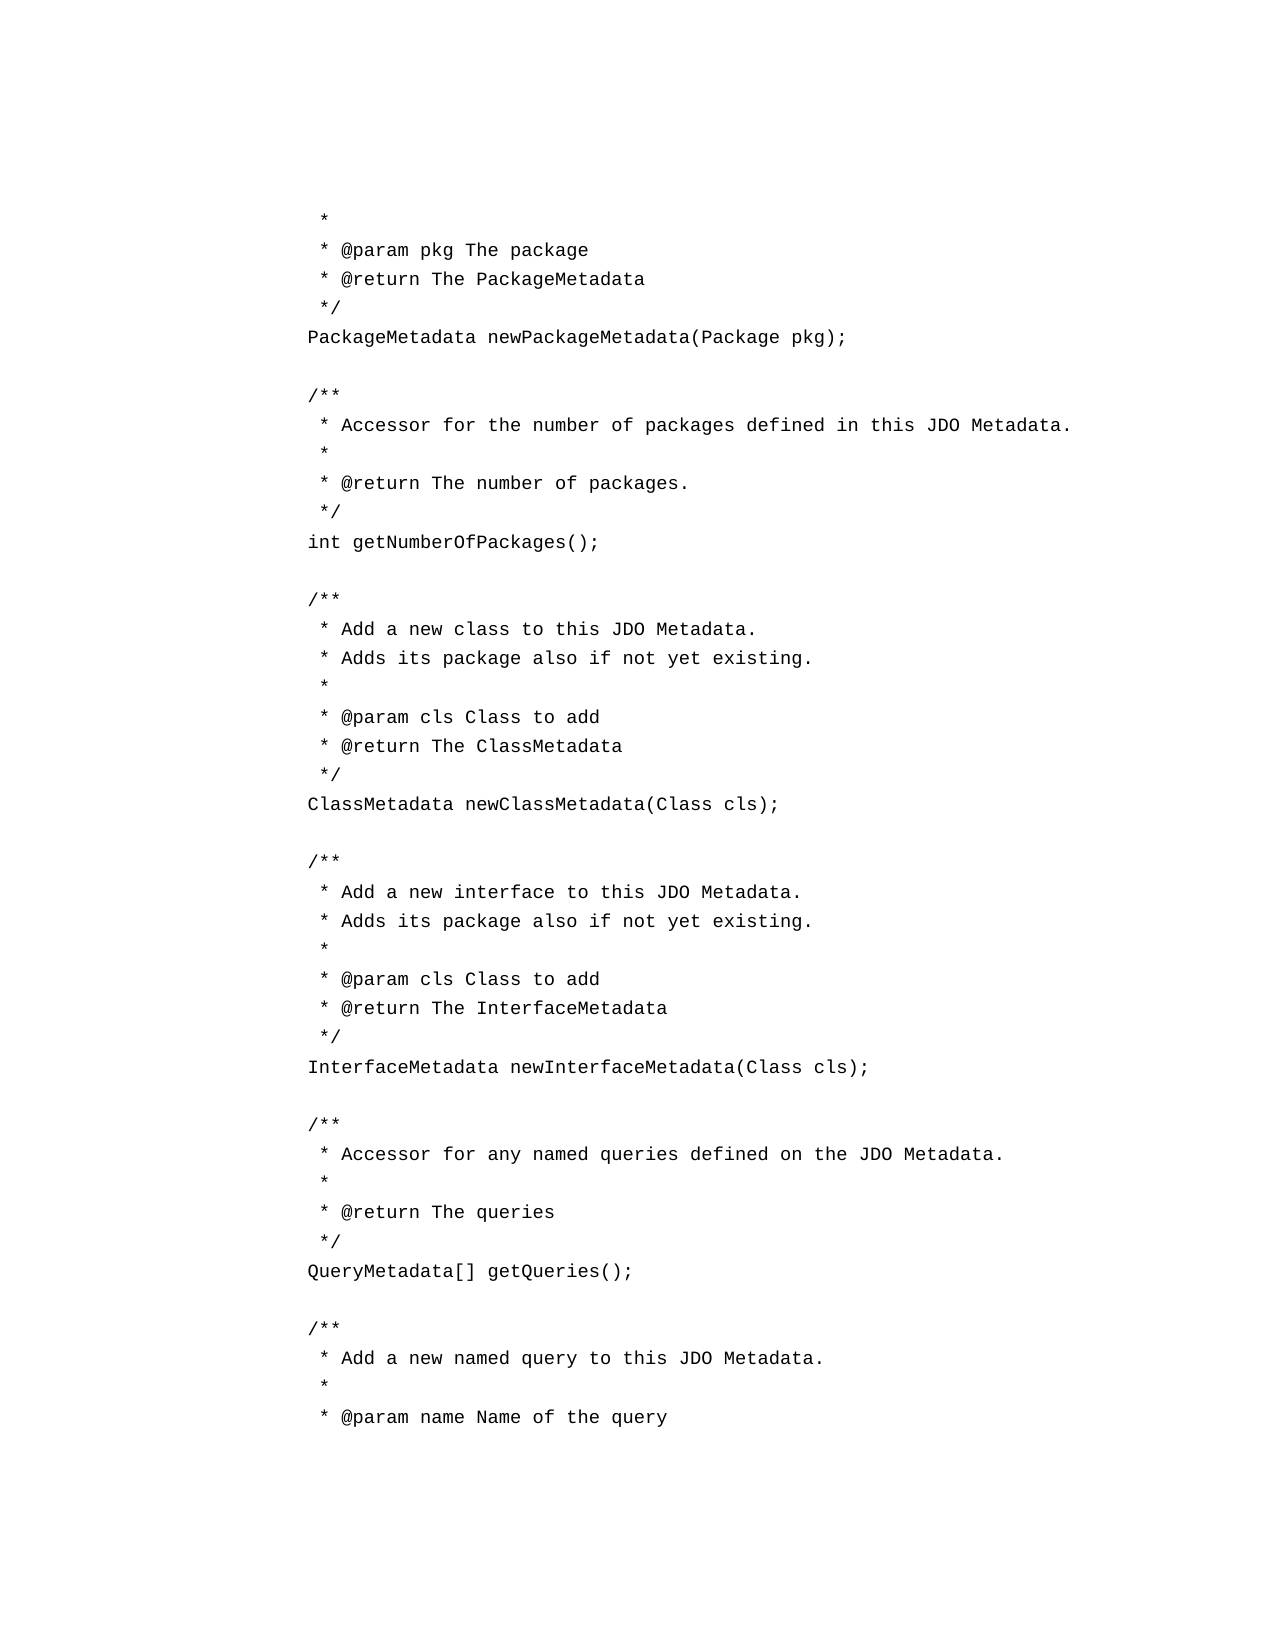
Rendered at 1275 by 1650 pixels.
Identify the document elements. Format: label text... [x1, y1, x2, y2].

text * Adds its package also if not yet existing. [262, 647, 1125, 670]
text QueryMetadata[] getQueries(); [262, 1260, 1125, 1283]
text * [262, 939, 1125, 962]
text */ [262, 764, 1125, 787]
text /** [262, 385, 1125, 408]
text * [262, 677, 1125, 699]
text * @param cls Class to add [262, 706, 1125, 729]
text * Accessor for the number of packages defined in this JDO Metadata. [262, 414, 1125, 437]
text * @param pkg The package [262, 239, 1125, 262]
text */ [262, 1231, 1125, 1254]
text * [262, 1172, 1125, 1195]
text * @return The PackageMetadata [262, 268, 1125, 291]
text * Add a new named query to this JDO Metadata. [262, 1347, 1125, 1370]
text */ [262, 297, 1125, 320]
text * Add a new class to this JDO Metadata. [262, 618, 1125, 641]
text InterfaceMetadata newInterfaceMetadata(Class cls); [262, 1056, 1125, 1079]
text /** [262, 852, 1125, 874]
text /** [262, 589, 1125, 612]
text * [262, 1377, 1125, 1399]
text */ [262, 502, 1125, 524]
text * Adds its package also if not yet existing. [262, 910, 1125, 933]
text * @param cls Class to add [262, 968, 1125, 991]
text * @return The ClassMetadata [262, 735, 1125, 758]
text ClassMetadata newClassMetadata(Class cls); [262, 793, 1125, 816]
text * Accessor for any named queries defined on the JDO Metadata. [262, 1143, 1125, 1166]
text * [262, 210, 1125, 233]
text * Add a new interface to this JDO Metadata. [262, 881, 1125, 904]
text int getNumberOfPackages(); [262, 531, 1125, 554]
text * [262, 443, 1125, 466]
text */ [262, 1027, 1125, 1049]
text PackageMetadata newPackageMetadata(Package pkg); [262, 327, 1125, 349]
text * @return The number of packages. [262, 472, 1125, 495]
text /** [262, 1114, 1125, 1137]
text /** [262, 1318, 1125, 1341]
text * @return The queries [262, 1202, 1125, 1224]
text * @return The InterfaceMetadata [262, 997, 1125, 1020]
text * @param name Name of the query [262, 1406, 1125, 1429]
